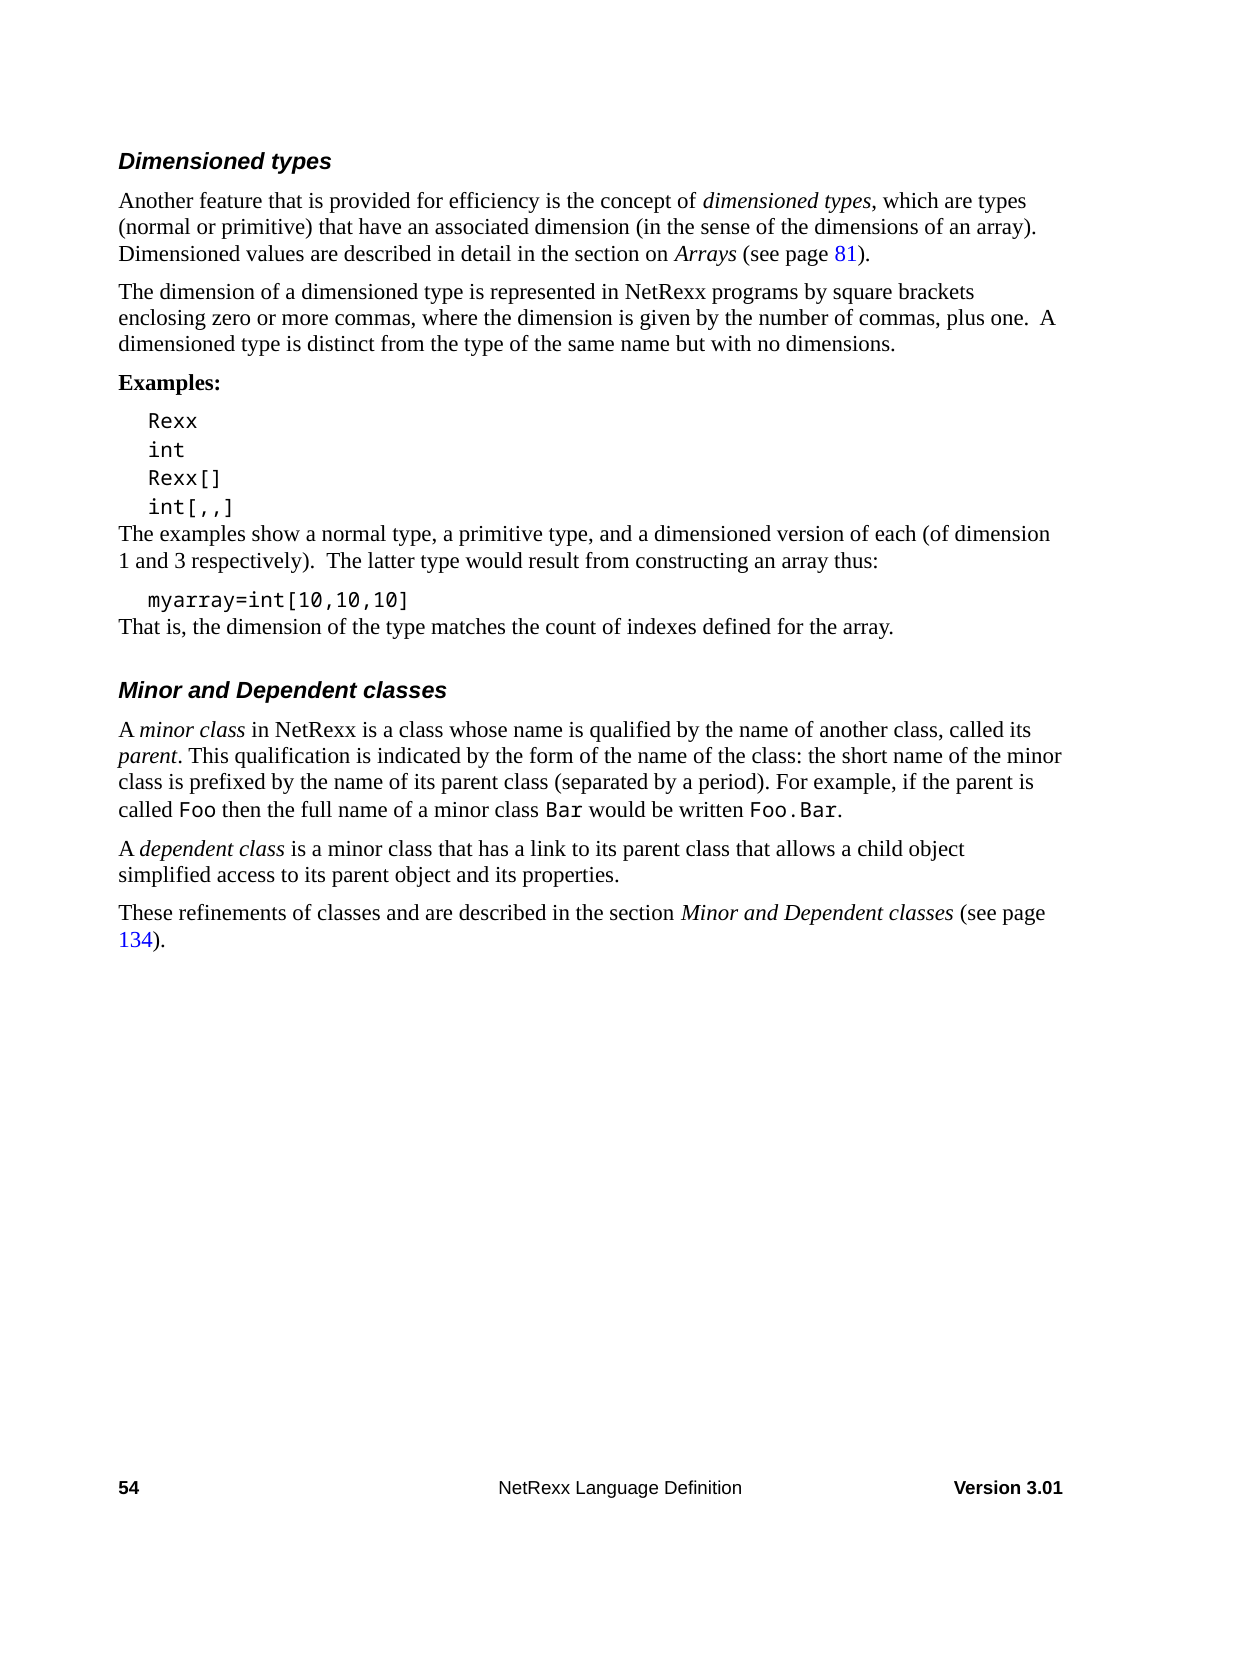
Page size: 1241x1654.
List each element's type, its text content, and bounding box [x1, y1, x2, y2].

text A minor class in NetRexx is a class whose name is qualified by the name of another class, called its parent. This qualification is indicated by the form of the name of the class: the short name of the minor class is prefixed by the name of its parent class (separated by a period). For example, if the parent is called Foo then the full name of a minor class Bar would be written Foo.Bar. [118, 716, 1063, 823]
text Examples: [118, 368, 1063, 395]
text That is, the dimension of the type matches the count of indexes defined for the array. [118, 613, 1063, 640]
text myarray=int[10,10,10] [148, 585, 1063, 613]
subtitle Minor and Dependent classes [118, 676, 1063, 703]
text These refinements of classes and are described in the section Minor and Dependent classes (see page 129). [118, 899, 1063, 952]
text Another feature that is provided for efficiency is the concept of dimensioned types, which are types (normal or primitive) that have an associated dimension (in the sense of the dimensions of an array). Dimensioned values are described in detail in the section on Arrays (see page 77). [118, 187, 1063, 266]
text Rexx int Rexx[] int[,,] [148, 407, 1063, 520]
text The examples show a normal type, a primitive type, and a dimensioned version of each (of dimension 1 and 3 respectively). The latter type would result from constructing an array thus: [118, 520, 1063, 573]
text A dependent class is a minor class that has a link to its parent class that allows a child object simplified access to its parent object and its properties. [118, 835, 1063, 888]
subtitle Dimensioned types [118, 148, 1063, 174]
text The dimension of a dimensioned type is represented in NetRexx programs by square brackets enclosing zero or more commas, where the dimension is given by the number of commas, plus one. A dimensioned type is distinct from the type of the same name but with no dimensions. [118, 278, 1063, 357]
